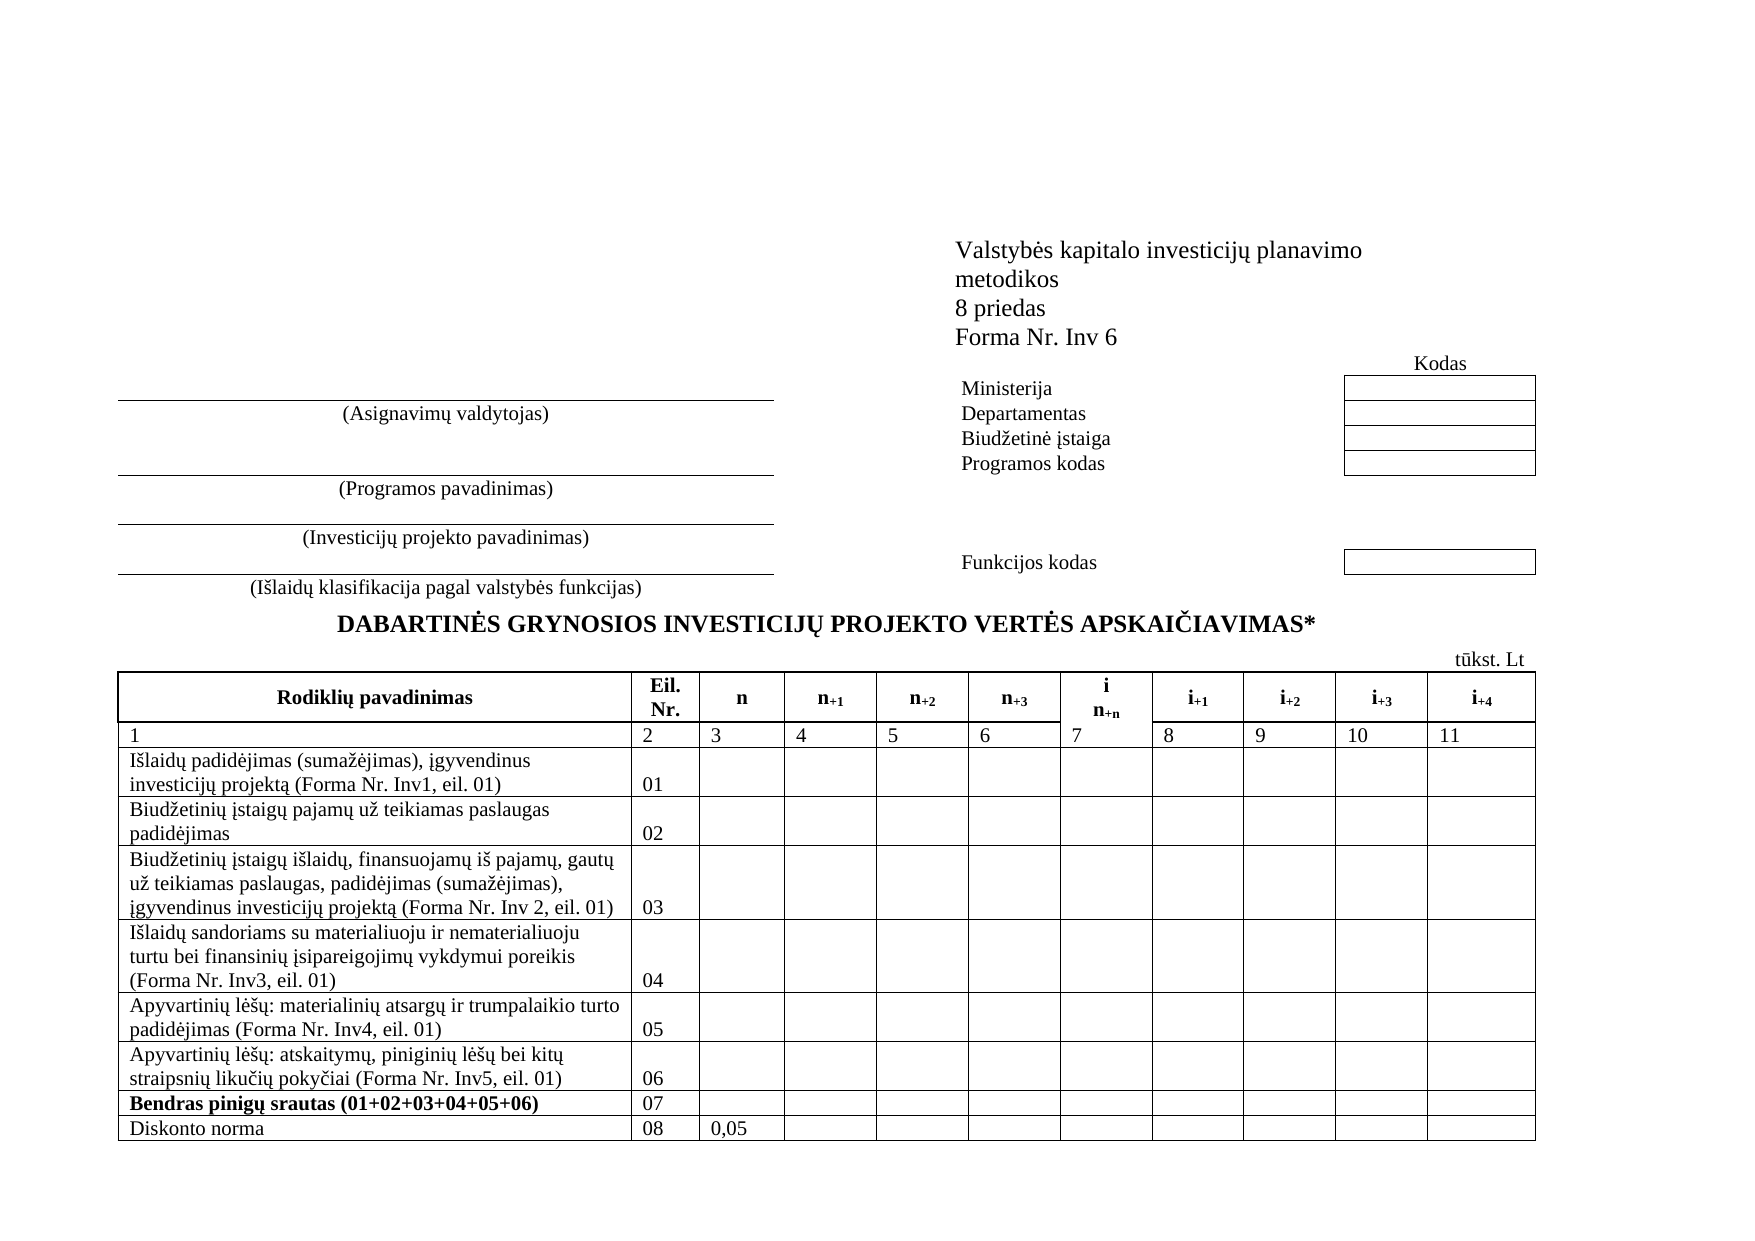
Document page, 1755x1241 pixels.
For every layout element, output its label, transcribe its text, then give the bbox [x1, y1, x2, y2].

table_cell [950, 500, 1345, 524]
table_cell Departamentas [950, 400, 1344, 425]
table_cell DABARTINĖS GRYNOSIOS INVESTICIJŲ PROJEKTO VERTĖS APSKAIČIAVIMAS* [118, 599, 1536, 647]
table_cell [842, 574, 950, 599]
table_cell [877, 993, 968, 1041]
table_cell 1 [119, 723, 631, 747]
table_cell [877, 1116, 968, 1140]
table_cell Ministerija [950, 375, 1344, 399]
table_cell [1345, 376, 1535, 399]
table_cell [842, 425, 950, 450]
table_cell [774, 549, 842, 574]
table_cell 9 [1244, 723, 1335, 747]
table_cell 01 [632, 748, 699, 796]
table_cell [1336, 920, 1427, 992]
table_cell 08 [632, 1116, 699, 1140]
table_cell Bendras pinigų srautas (01+02+03+04+05+06) [119, 1091, 631, 1115]
table_cell [785, 748, 876, 796]
table_cell [1061, 993, 1152, 1041]
table_cell [1061, 920, 1152, 992]
table_cell [774, 375, 842, 399]
table_cell [1153, 920, 1243, 992]
table_cell [1345, 575, 1536, 599]
table_cell [700, 797, 784, 845]
table_cell [118, 425, 773, 450]
table_cell [118, 350, 773, 374]
table_cell [774, 574, 842, 599]
table_cell [1153, 1091, 1243, 1115]
table_cell Biudžetinių įstaigų išlaidų, finansuojamų iš pajamų, gautų už teikiamas paslaugas, padidėjimas (sumažėjimas), įgyvendinus investicijų projektą (Forma Nr. Inv 2, eil. 01) [119, 846, 631, 919]
table_cell (Programos pavadinimas) [118, 476, 773, 500]
table_cell [774, 400, 842, 425]
table_cell 4 [785, 723, 876, 747]
table_cell [1336, 748, 1427, 796]
table_cell Apyvartinių lėšų: materialinių atsargų ir trumpalaikio turto padidėjimas (Forma Nr. Inv4, eil. 01) [119, 993, 631, 1041]
table_cell [785, 1042, 876, 1090]
table_cell 0,05 [700, 1116, 784, 1140]
table_cell [785, 846, 876, 919]
table_cell [1244, 846, 1335, 919]
table_cell Diskonto norma [119, 1116, 631, 1140]
table_cell [969, 1042, 1060, 1090]
table_cell Rodiklių pavadinimas [119, 673, 631, 721]
table_cell 8 [1153, 723, 1243, 747]
table_cell [700, 846, 784, 919]
table_cell Biudžetinė įstaiga [950, 425, 1344, 450]
table_cell [1428, 748, 1535, 796]
table_cell [785, 920, 876, 992]
table_cell 07 [632, 1091, 699, 1115]
table_cell [877, 748, 968, 796]
table_cell [1244, 920, 1335, 992]
table_cell [1345, 451, 1535, 475]
table_cell [774, 350, 842, 374]
table_cell [774, 450, 842, 475]
table_cell [842, 450, 950, 475]
table_cell (Investicijų projekto pavadinimas) [118, 525, 773, 549]
table_cell [1061, 748, 1152, 796]
table_cell 03 [632, 846, 699, 919]
table_cell [969, 797, 1060, 845]
table_cell Išlaidų padidėjimas (sumažėjimas), įgyvendinus investicijų projektą (Forma Nr. Inv1, eil. 01) [119, 748, 631, 796]
table_cell [950, 574, 1345, 599]
table_cell [774, 524, 842, 549]
table_cell Apyvartinių lėšų: atskaitymų, piniginių lėšų bei kitų straipsnių likučių pokyčiai (Forma Nr. Inv5, eil. 01) [119, 1042, 631, 1090]
table_cell [1336, 797, 1427, 845]
table_cell [842, 500, 950, 524]
table_cell [1244, 1116, 1335, 1140]
table_cell 2 [632, 723, 699, 747]
table_cell [1061, 846, 1152, 919]
table_cell [969, 1116, 1060, 1140]
table_cell Kodas [1345, 350, 1536, 374]
table_cell [1336, 993, 1427, 1041]
table_cell [950, 475, 1345, 500]
table_cell [700, 920, 784, 992]
table_cell i+3 [1336, 673, 1427, 721]
table_cell 06 [632, 1042, 699, 1090]
table_cell [1428, 993, 1535, 1041]
table_cell n+3 [969, 673, 1060, 721]
table_cell [877, 846, 968, 919]
table_cell (Išlaidų klasifikacija pagal valstybės funkcijas) [118, 575, 773, 599]
table_cell [1345, 550, 1535, 574]
table_cell 11 [1428, 723, 1535, 747]
table_cell Biudžetinių įstaigų pajamų už teikiamas paslaugas padidėjimas [119, 797, 631, 845]
table_cell [1428, 846, 1535, 919]
table_cell n [700, 673, 784, 721]
table_cell [950, 524, 1345, 549]
table_cell [877, 1091, 968, 1115]
table_cell [969, 1091, 1060, 1115]
table_cell [1428, 797, 1535, 845]
table_cell [785, 1091, 876, 1115]
table_cell [1428, 1042, 1535, 1090]
table_cell [1336, 1116, 1427, 1140]
table_cell [877, 1042, 968, 1090]
table_cell [1345, 426, 1535, 450]
table_cell [842, 400, 950, 425]
table_cell [969, 846, 1060, 919]
table_cell n+1 [785, 673, 876, 721]
table_cell 04 [632, 920, 699, 992]
table_cell [1244, 993, 1335, 1041]
table_cell Eil. Nr. [632, 673, 699, 721]
table_cell [118, 500, 773, 524]
table_cell [877, 920, 968, 992]
table_cell Išlaidų sandoriams su materialiuoju ir nematerialiuoju turtu bei finansinių įsipareigojimų vykdymui poreikis (Forma Nr. Inv3, eil. 01) [119, 920, 631, 992]
table_cell [969, 920, 1060, 992]
table_cell [118, 375, 773, 399]
table_cell [700, 1042, 784, 1090]
table_cell [1153, 797, 1243, 845]
table_cell i n+n [1061, 673, 1152, 721]
table_cell [1153, 748, 1243, 796]
table_cell [842, 375, 950, 399]
table_cell [1428, 1116, 1535, 1140]
table_cell 05 [632, 993, 699, 1041]
table_cell 5 [877, 723, 968, 747]
table_cell [1345, 524, 1536, 549]
table_cell [1244, 1091, 1335, 1115]
table_cell [1153, 1116, 1243, 1140]
table_cell [1336, 846, 1427, 919]
table_cell [950, 350, 1345, 374]
table_cell [877, 797, 968, 845]
table_cell Funkcijos kodas [950, 549, 1344, 574]
table_cell [1428, 920, 1535, 992]
table_cell i+4 [1428, 673, 1535, 721]
table_cell [1244, 797, 1335, 845]
table_cell [842, 350, 950, 374]
table_cell [1153, 846, 1243, 919]
table_cell 3 [700, 723, 784, 747]
table_cell 7 [1061, 721, 1152, 747]
table_cell [785, 797, 876, 845]
table_cell [842, 524, 950, 549]
table_cell n+2 [877, 673, 968, 721]
table_cell [774, 500, 842, 524]
table_cell 02 [632, 797, 699, 845]
table_cell [842, 475, 950, 500]
table_cell 10 [1336, 723, 1427, 747]
table_cell [1061, 1042, 1152, 1090]
table_cell [774, 425, 842, 450]
table_cell [969, 748, 1060, 796]
table_cell [1061, 797, 1152, 845]
table_cell [1345, 401, 1535, 425]
table_cell [700, 993, 784, 1041]
table_cell [785, 1116, 876, 1140]
table_cell [1345, 476, 1536, 500]
table_cell [1336, 1091, 1427, 1115]
table_cell [785, 993, 876, 1041]
table_cell i+2 [1244, 673, 1335, 721]
table_cell [969, 993, 1060, 1041]
table_cell [1428, 1091, 1535, 1115]
table_cell [1061, 1116, 1152, 1140]
table_cell [1345, 500, 1536, 524]
table_cell [118, 647, 1299, 671]
table_cell tūkst. Lt [1299, 647, 1536, 671]
table_cell [118, 450, 773, 475]
table_cell [1244, 748, 1335, 796]
table_cell [774, 475, 842, 500]
table_cell [1153, 993, 1243, 1041]
table_cell Programos kodas [950, 450, 1344, 475]
table_header Valstybės kapitalo investicijų planavimo metodikos 8 priedas Forma Nr. Inv 6 [118, 207, 1536, 350]
table_cell [1061, 1091, 1152, 1115]
table_cell [1244, 1042, 1335, 1090]
table_cell [700, 748, 784, 796]
table_cell i+1 [1153, 673, 1243, 721]
table_cell [842, 549, 950, 574]
table_cell [1336, 1042, 1427, 1090]
table_cell [118, 549, 773, 574]
table_cell [1153, 1042, 1243, 1090]
table_cell 6 [969, 723, 1060, 747]
table_cell [700, 1091, 784, 1115]
table_cell (Asignavimų valdytojas) [118, 401, 773, 425]
